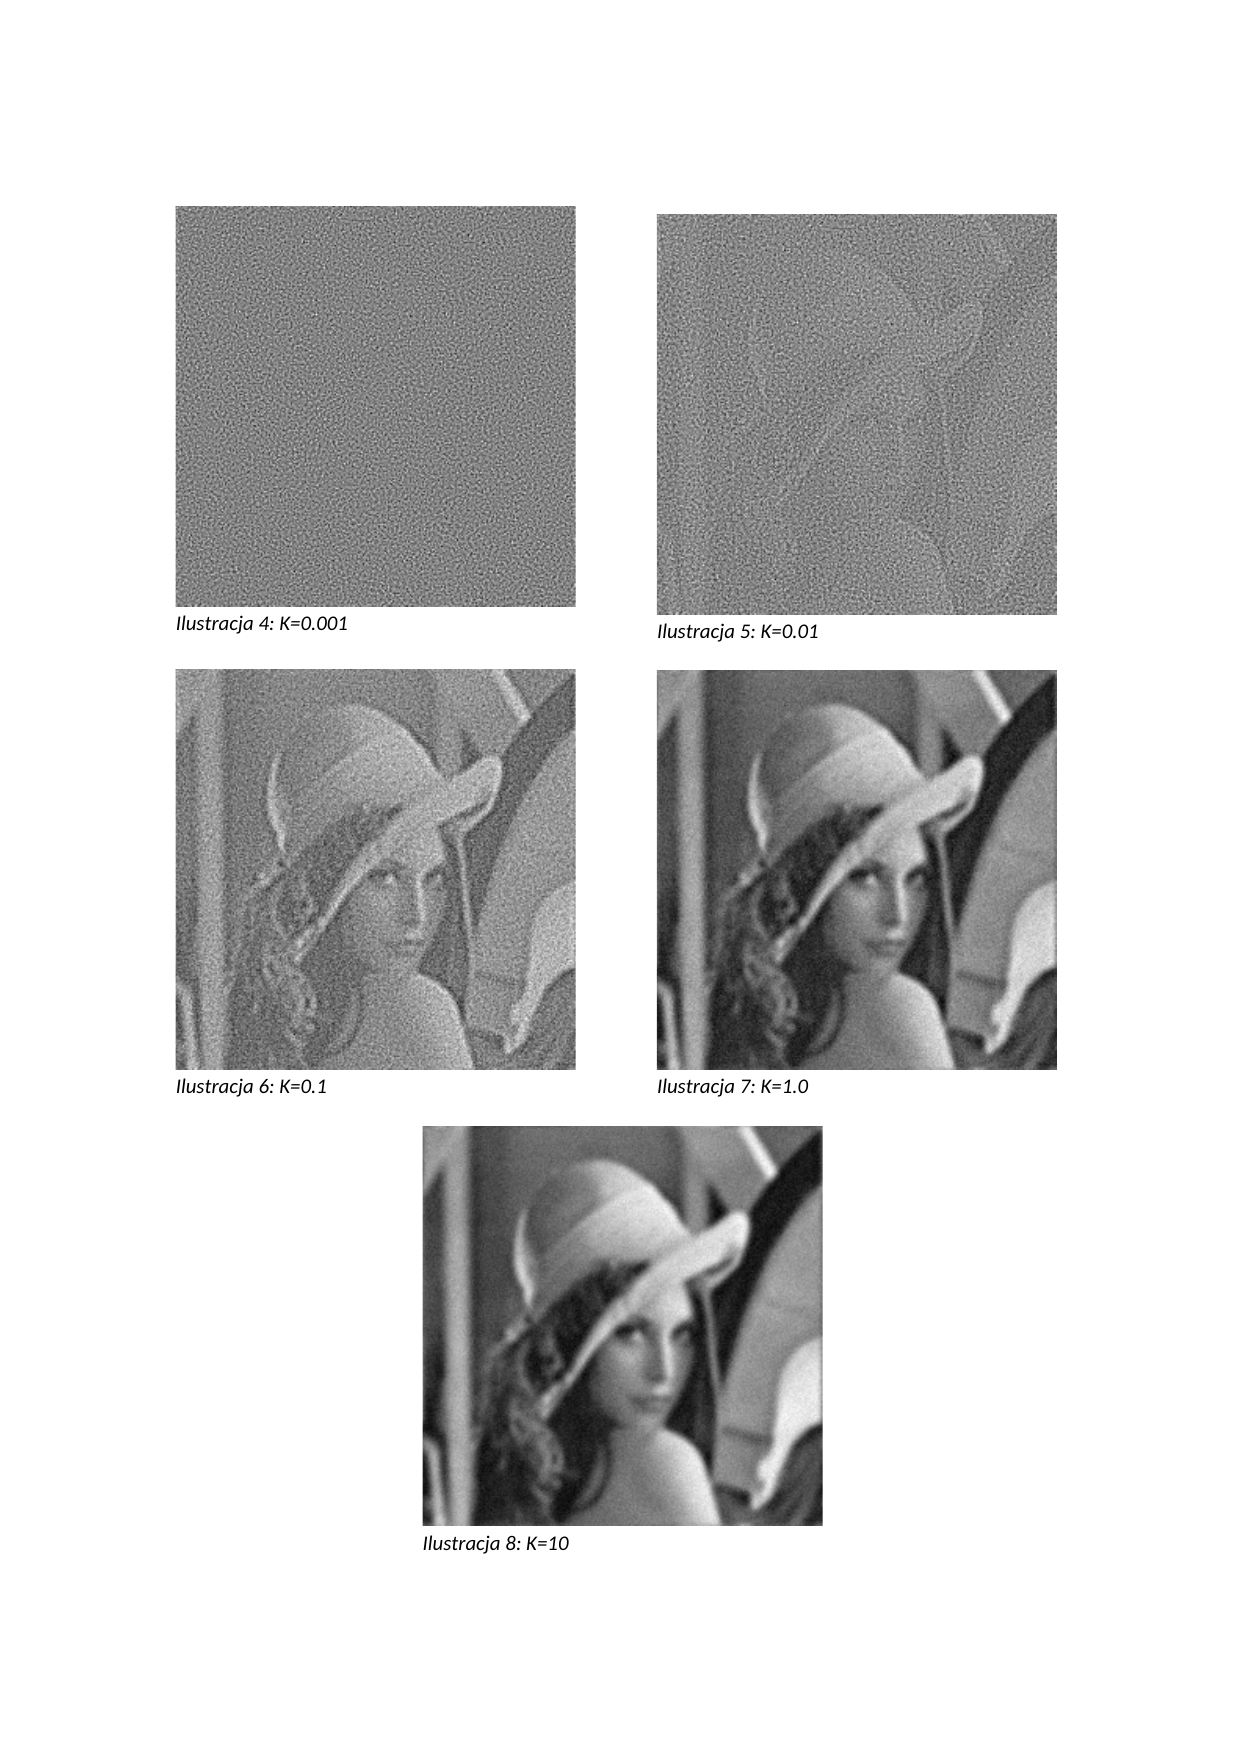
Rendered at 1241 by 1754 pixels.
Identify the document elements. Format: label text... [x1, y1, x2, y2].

picture [175, 206, 576, 607]
picture [175, 669, 576, 1070]
text Ilustracja 8: K=10 [422, 1526, 822, 1555]
text Ilustracja 5: K=0.01 [657, 615, 1057, 643]
picture [656, 670, 1057, 1070]
text Ilustracja 6: K=0.1 [176, 1070, 576, 1098]
text Ilustracja 4: K=0.001 [176, 607, 576, 636]
text Ilustracja 7: K=1.0 [657, 1070, 1057, 1099]
picture [422, 1126, 823, 1526]
picture [656, 214, 1057, 615]
